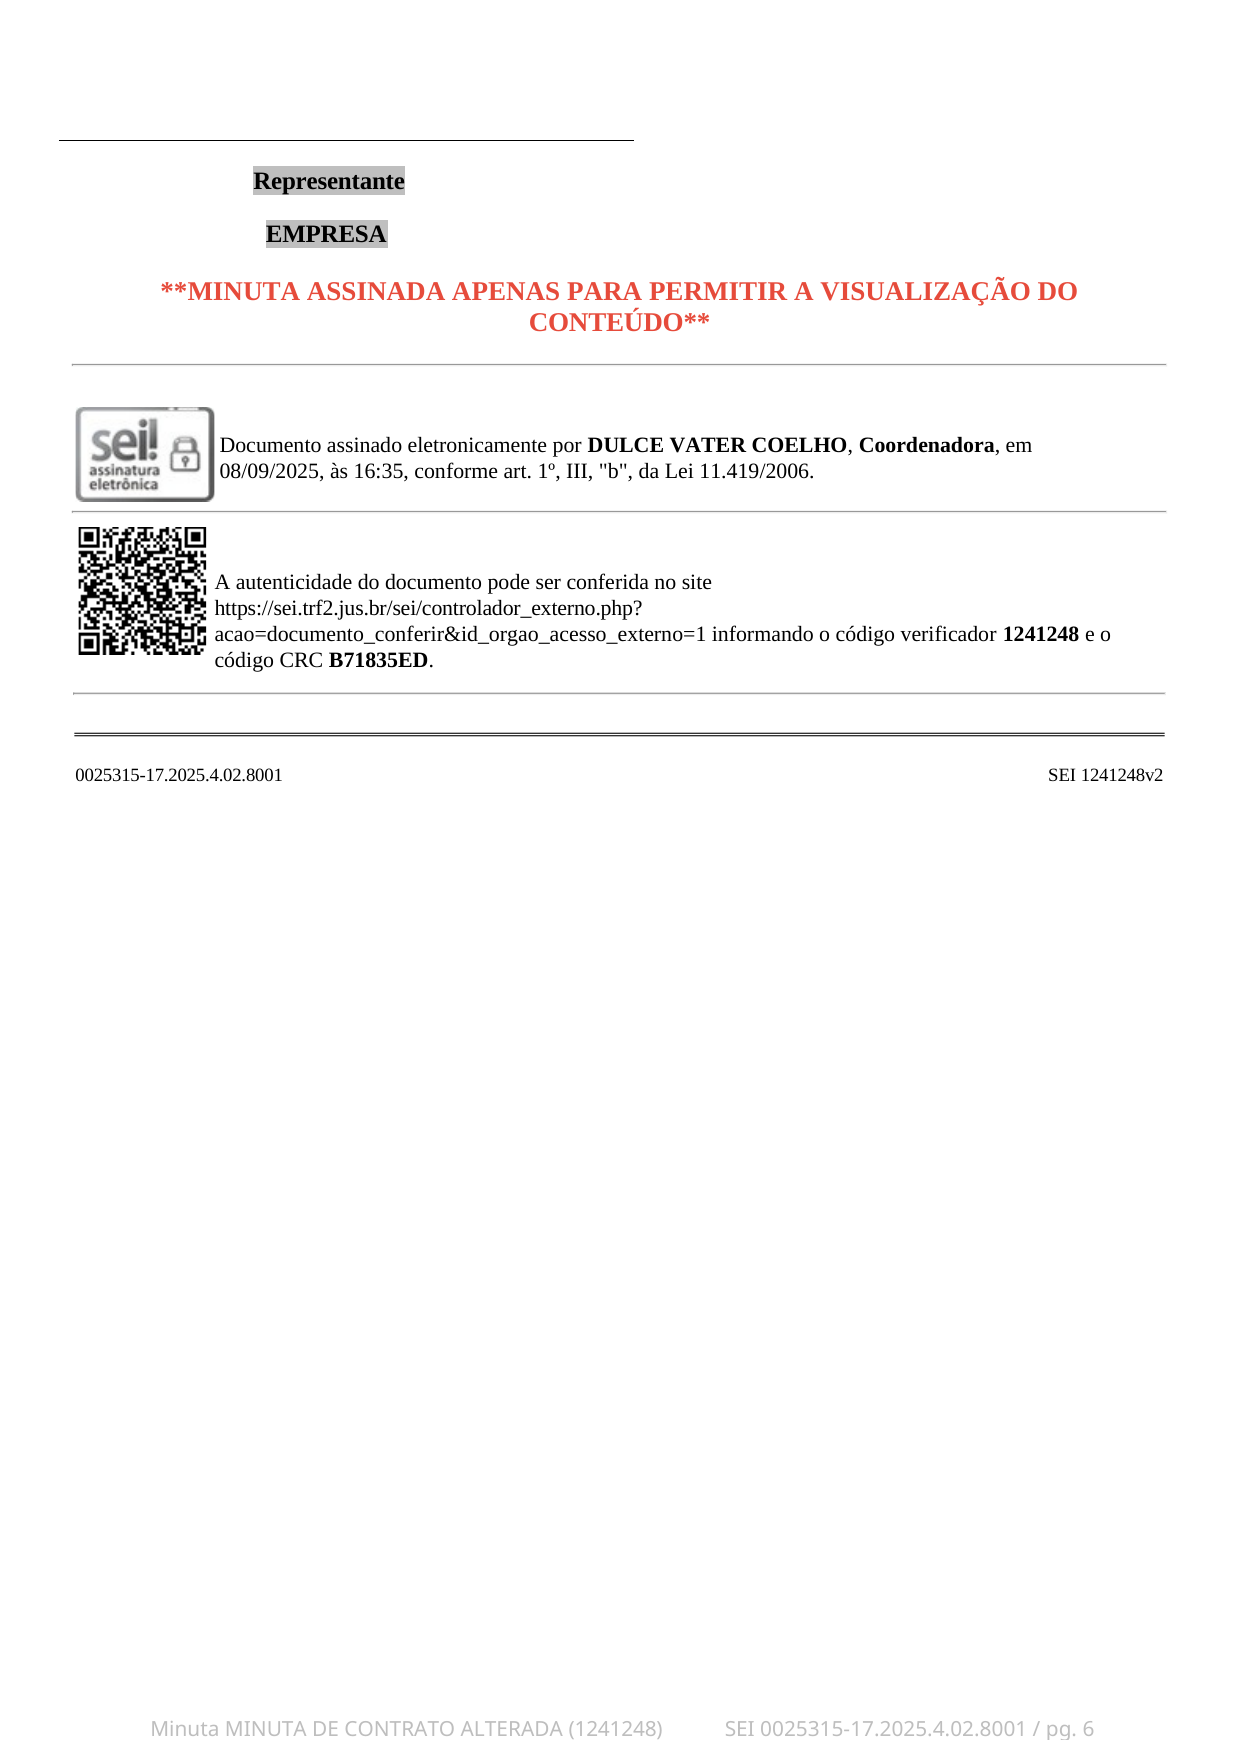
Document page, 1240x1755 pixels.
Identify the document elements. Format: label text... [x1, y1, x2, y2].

text 0025315-17.2025.4.02.8001 SEI 1241248v2 [59, 764, 1180, 786]
text A autenticidade do documento pode ser conferida no site https://sei.trf2.jus.br/sei/controlador_externo.php? acao=documento_conferir&id_orgao_acesso_externo=1 informando o código verificador 1241248 e o código CRC B71835ED. [214, 569, 1121, 672]
subtitle **MINUTA ASSINADA APENAS PARA PERMITIR A VISUALIZAÇÃO DO CONTEÚDO** [72, 275, 1167, 337]
text Representante EMPRESA [253, 166, 523, 248]
text Documento assinado eletronicamente por DULCE VATER COELHO, Coordenadora, em 08/09/2025, às 16:35, conforme art. 1º, III, "b", da Lei 11.419/2006. [219, 432, 1121, 483]
